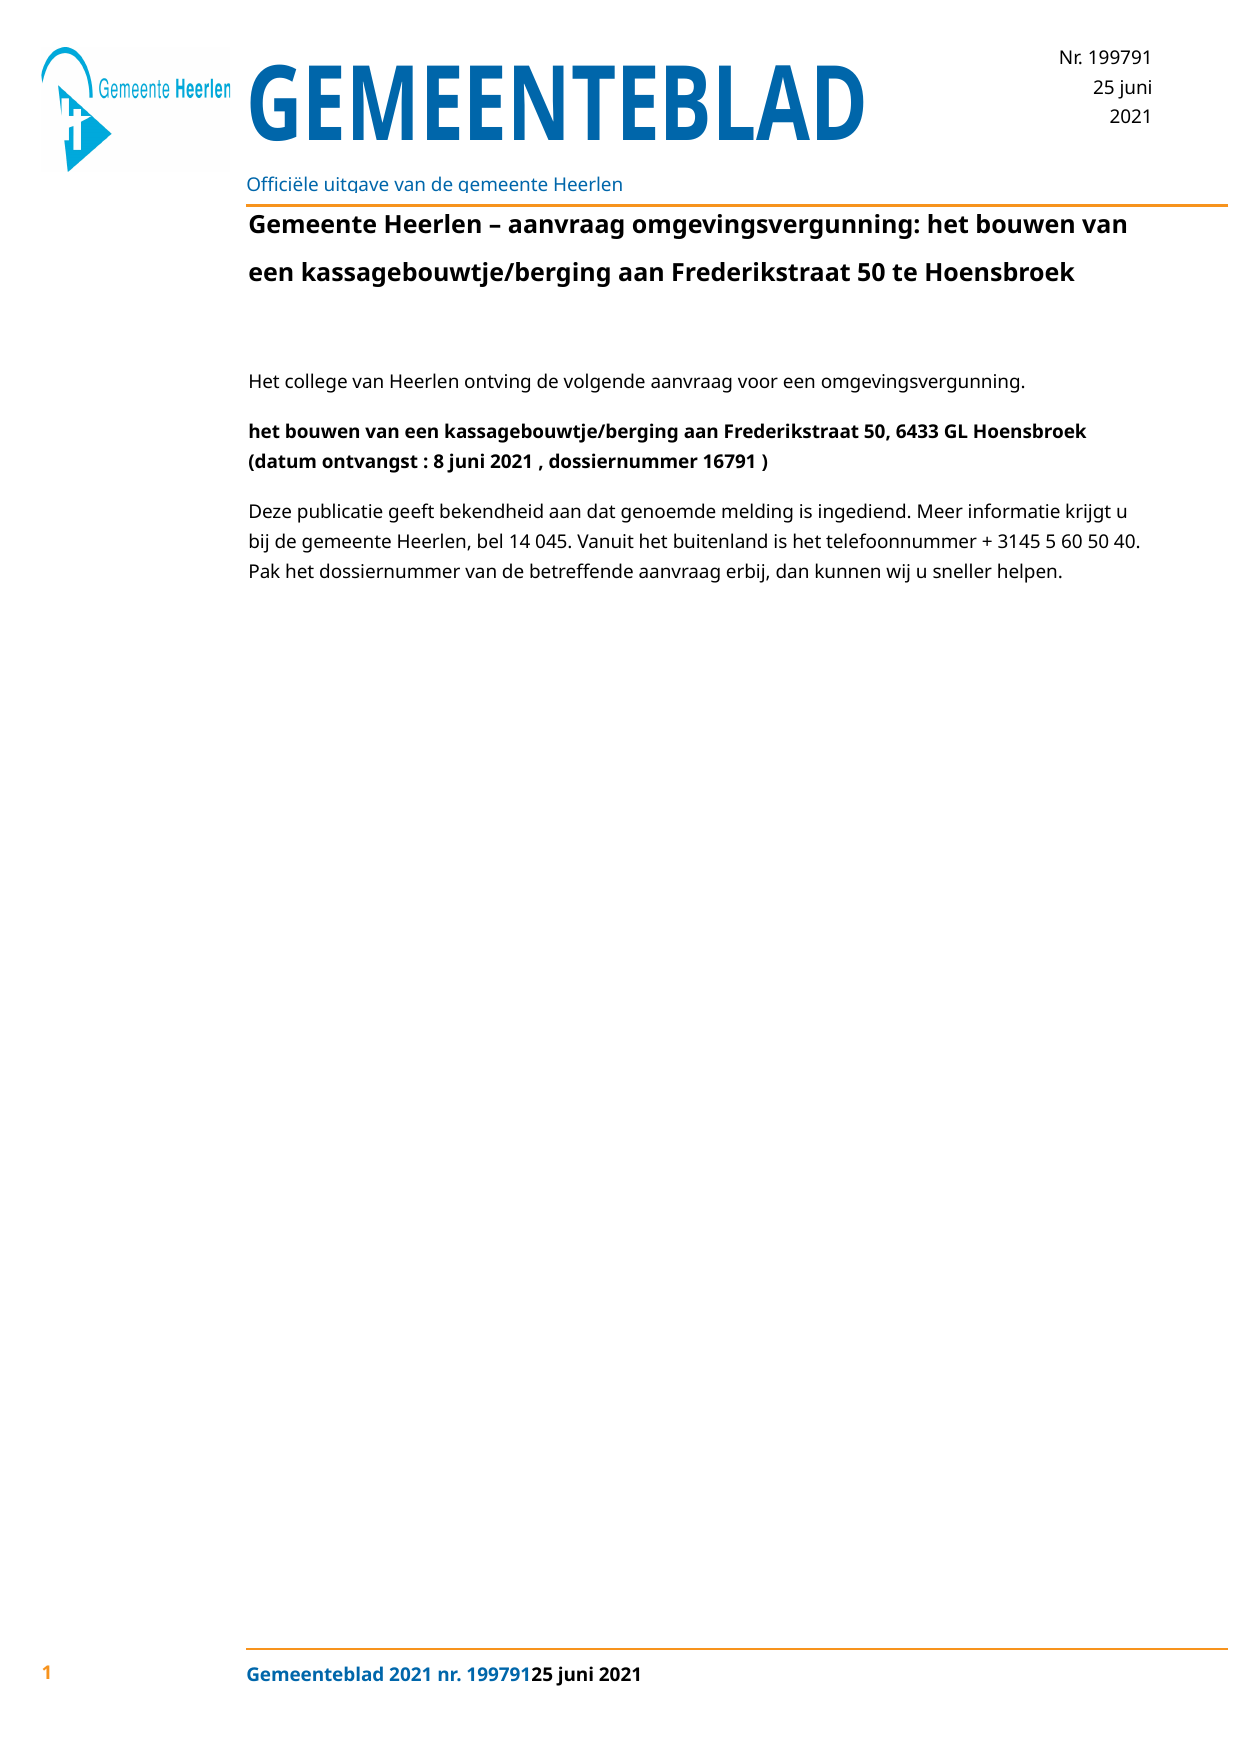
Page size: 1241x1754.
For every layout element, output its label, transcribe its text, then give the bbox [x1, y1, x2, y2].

text het bouwen van een kassagebouwtje/berging aan Frederikstraat 50, 6433 GL Hoensbroek (datum ontvangst : 8 juni 2021 , dossiernummer 16791 ) [248, 419, 1152, 474]
picture [41, 47, 231, 172]
picture [41, 47, 59, 70]
text Deze publicatie geeft bekendheid aan dat genoemde melding is ingediend. Meer informatie krijgt u bij de gemeente Heerlen, bel 14 045. Vanuit het buitenland is het telefoonnummer + 3145 5 60 50 40. Pak het dossiernummer van de betreffende aanvraag erbij, dan kunnen wij u sneller helpen. [248, 499, 1152, 584]
text Gemeente Heerlen – aanvraag omgevingsvergunning: het bouwen van een kassagebouwtje/berging aan Frederikstraat 50 te Hoensbroek [248, 207, 1152, 288]
text Het college van Heerlen ontving de volgende aanvraag voor een omgevingsvergunning. [248, 368, 1152, 394]
